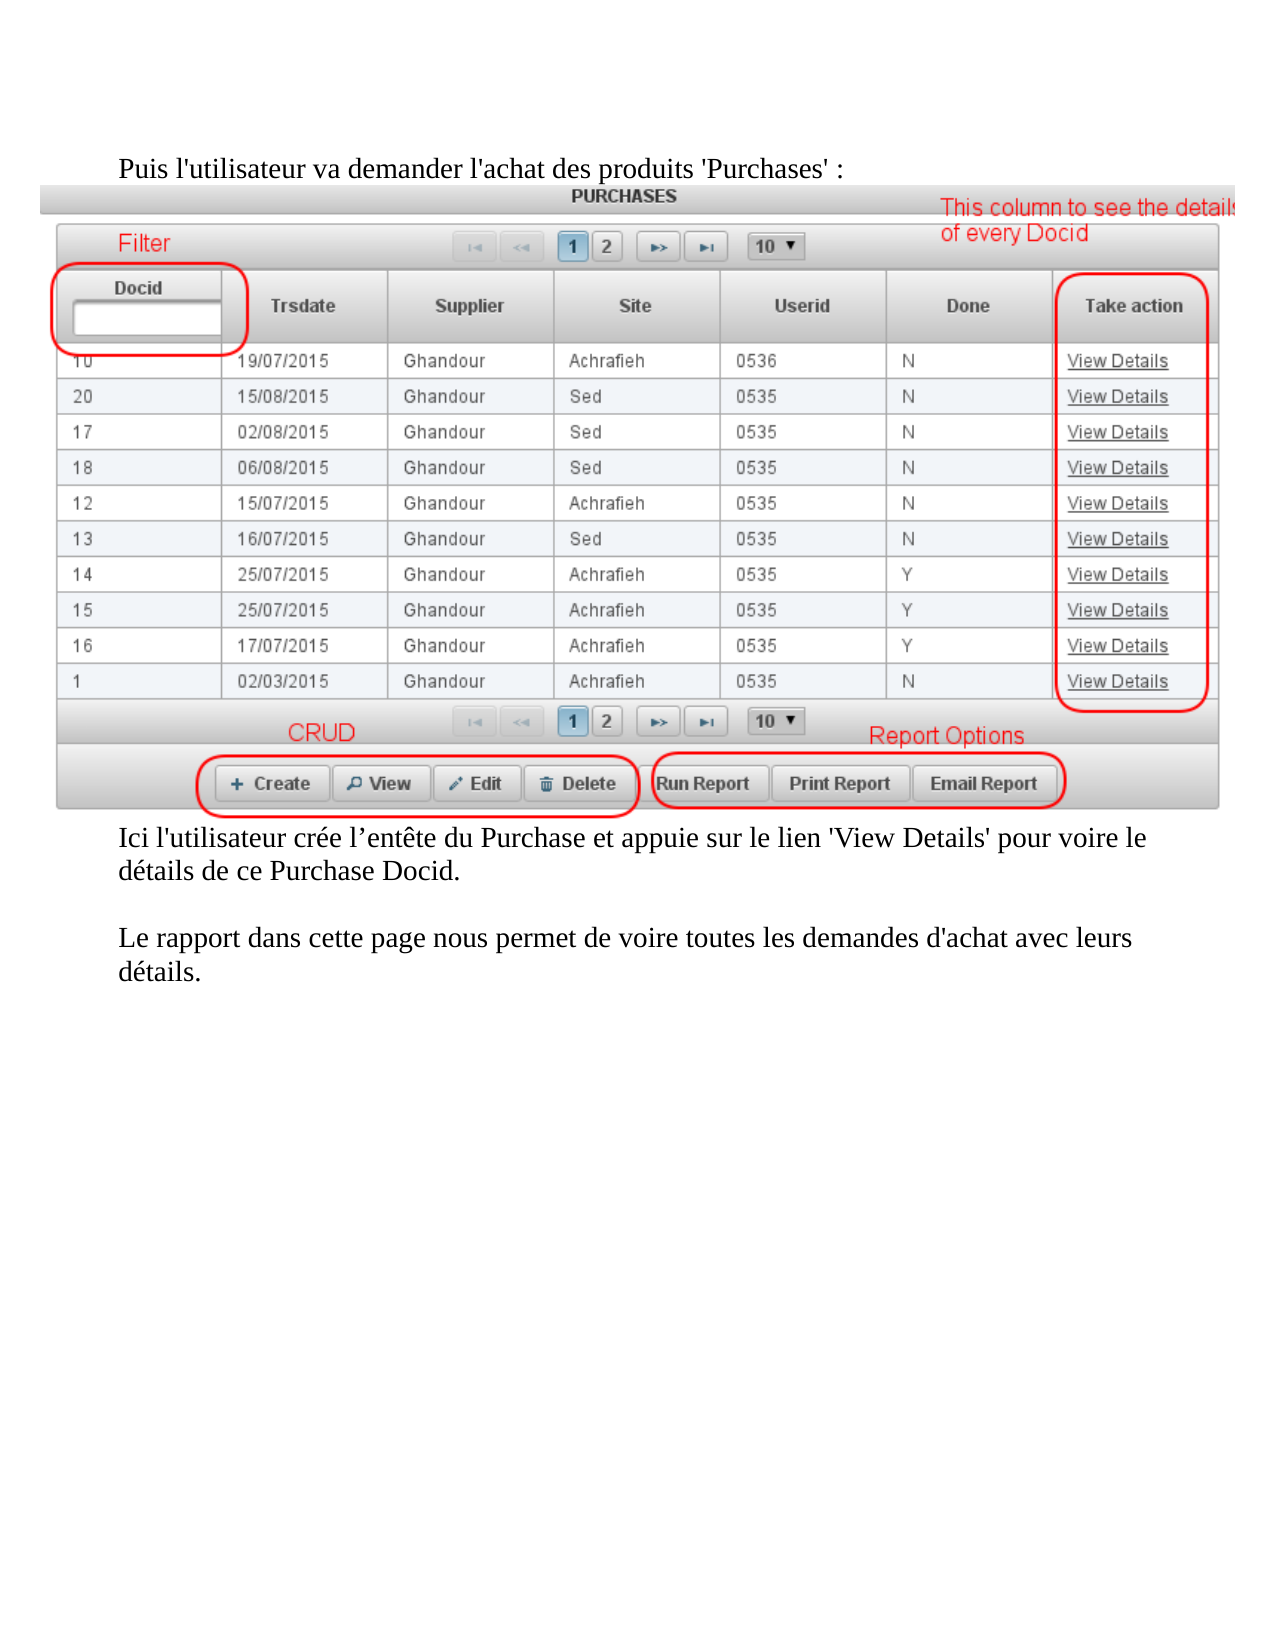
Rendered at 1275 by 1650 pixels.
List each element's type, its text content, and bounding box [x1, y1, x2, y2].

text Puis l'utilisateur va demander l'achat des produits 'Purchases' : [118, 152, 1157, 185]
text Le rapport dans cette page nous permet de voire toutes les demandes d'achat avec leurs détails. [118, 920, 1157, 987]
picture [40, 185, 1235, 820]
text Ici l'utilisateur crée l’entête du Purchase et appuie sur le lien 'View Details' pour voire le détails de ce Purchase Docid. [118, 820, 1157, 887]
